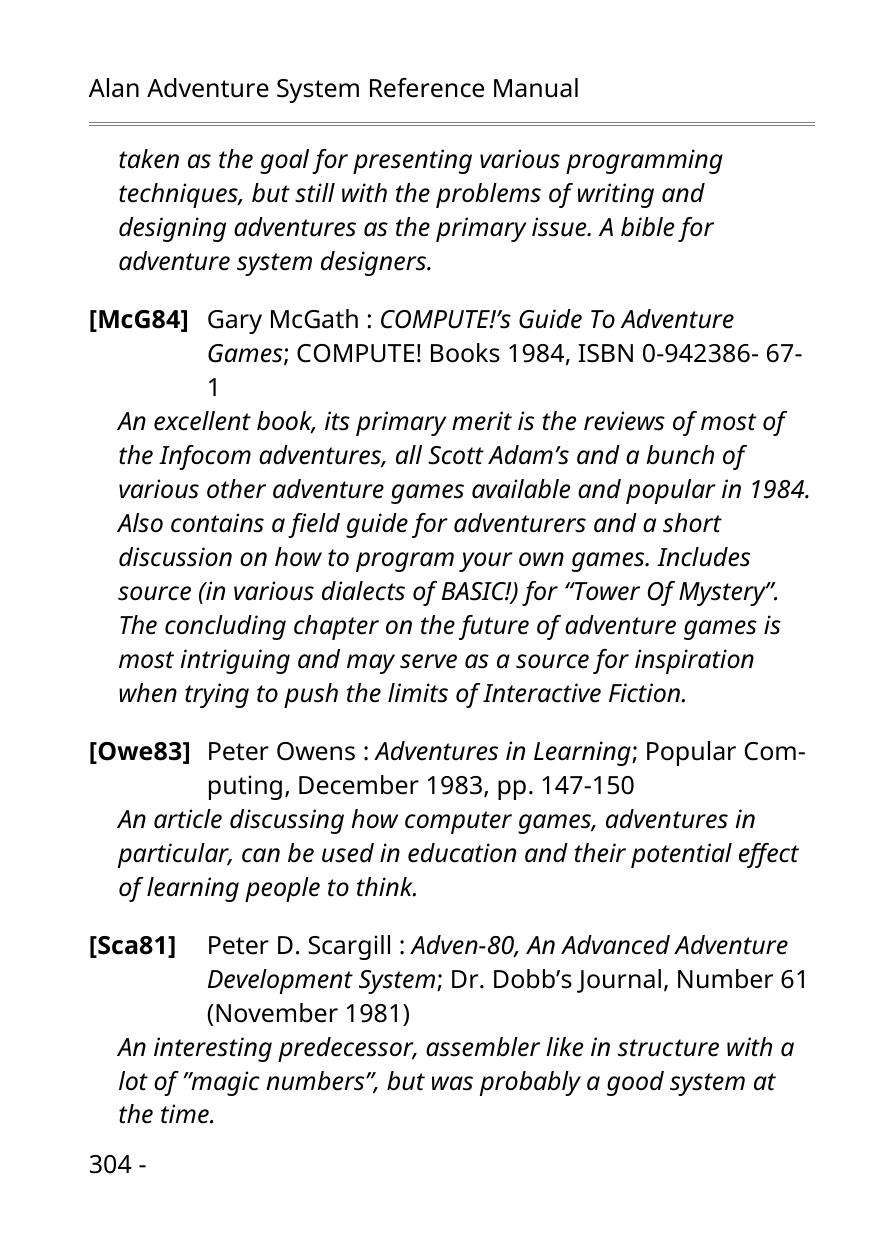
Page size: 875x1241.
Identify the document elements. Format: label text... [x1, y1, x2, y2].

text [Sca81] Peter D. Scargill : Adven-80, An Advanced Adventure Development System; Dr. Dobb’s Journal, Number 61 (November 1981) [88, 928, 815, 1029]
text An article discussing how computer games, adven­tures in particular, can be used in education and their potential effect of learning people to think. [118, 802, 815, 903]
text [McG84] Gary McGath : COMPUTE!’s Guide To Adventure Games; COMPUTE! Books 1984, ISBN 0-942386- 67-1 [88, 302, 815, 404]
text An interesting predecessor, assembler like in struc­ture with a lot of ”magic numbers”, but was probably a good system at the time. [118, 1029, 815, 1131]
text taken as the goal for presenting various programming techniques, but still with the problems of writing and designing adventures as the primary issue. A bible for adventure system designers. [118, 142, 815, 278]
text An excellent book, its primary merit is the reviews of most of the Infocom adventures, all Scott Adam’s and a bunch of various other adventure games available and popular in 1984. Also contains a field guide for adventurers and a short discussion on how to program your own games. Includes source (in various dialects of BASIC!) for “Tower Of Mystery”. The concluding chapter on the future of adventure games is most in­triguing and may serve as a source for inspiration when trying to push the limits of Interactive Fiction. [118, 404, 815, 709]
text [Owe83] Peter Owens : Adventures in Learning; Popular Com­puting, December 1983, pp. 147-150 [88, 734, 815, 802]
